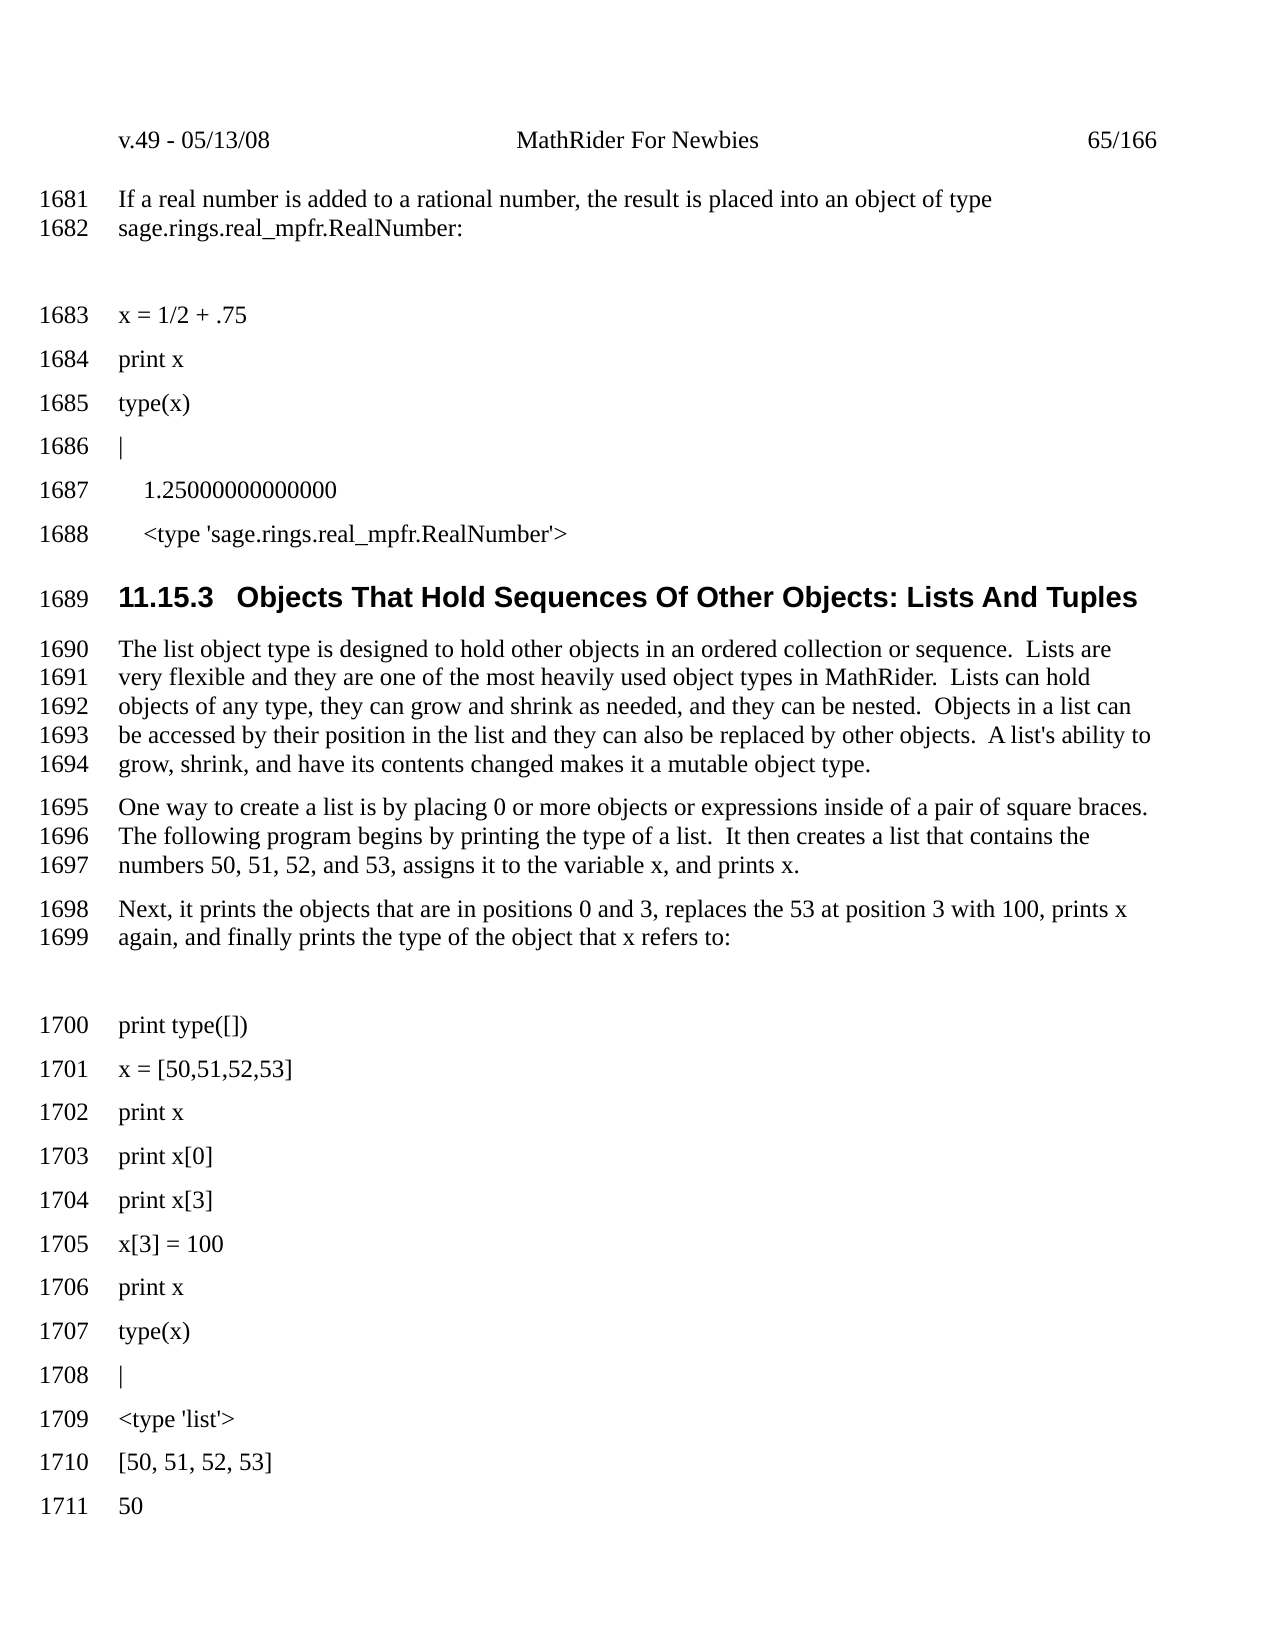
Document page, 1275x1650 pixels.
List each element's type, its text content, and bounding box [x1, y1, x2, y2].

text print x[0] [118, 1141, 1157, 1170]
text Next, it prints the objects that are in positions 0 and 3, replaces the 53 at position 3 with 100, prints x again, and finally prints the type of the object that x refers to: [118, 894, 1157, 951]
text print x [118, 1097, 1157, 1126]
text type(x) [118, 1316, 1157, 1345]
text | [118, 1360, 1157, 1389]
subtitle Objects That Hold Sequences Of Other Objects: Lists And Tuples [118, 580, 1157, 614]
text print x[3] [118, 1185, 1157, 1214]
text 1.25000000000000 [118, 475, 1157, 504]
text print x [118, 344, 1157, 373]
text If a real number is added to a rational number, the result is placed into an object of type sage.rings.real_mpfr.RealNumber: [118, 184, 1157, 241]
text <type 'list'> [118, 1404, 1157, 1432]
text | [118, 431, 1157, 460]
text The list object type is designed to hold other objects in an ordered collection or sequence. Lists are very flexible and they are one of the most heavily used object types in MathRider. Lists can hold objects of any type, they can grow and shrink as needed, and they can be nested. Objects in a list can be accessed by their position in the list and they can also be replaced by other objects. A list's ability to grow, shrink, and have its contents changed makes it a mutable object type. [118, 634, 1157, 777]
text x = [50,51,52,53] [118, 1054, 1157, 1082]
text One way to create a list is by placing 0 or more objects or expressions inside of a pair of square braces. The following program begins by printing the type of a list. It then creates a list that contains the numbers 50, 51, 52, and 53, assigns it to the variable x, and prints x. [118, 792, 1157, 879]
text 50 [118, 1491, 1157, 1520]
text print type([]) [118, 1010, 1157, 1039]
text x[3] = 100 [118, 1229, 1157, 1257]
text x = 1/2 + .75 [118, 300, 1157, 329]
text type(x) [118, 388, 1157, 416]
text print x [118, 1272, 1157, 1301]
text [50, 51, 52, 53] [118, 1447, 1157, 1476]
text <type 'sage.rings.real_mpfr.RealNumber'> [118, 519, 1157, 548]
